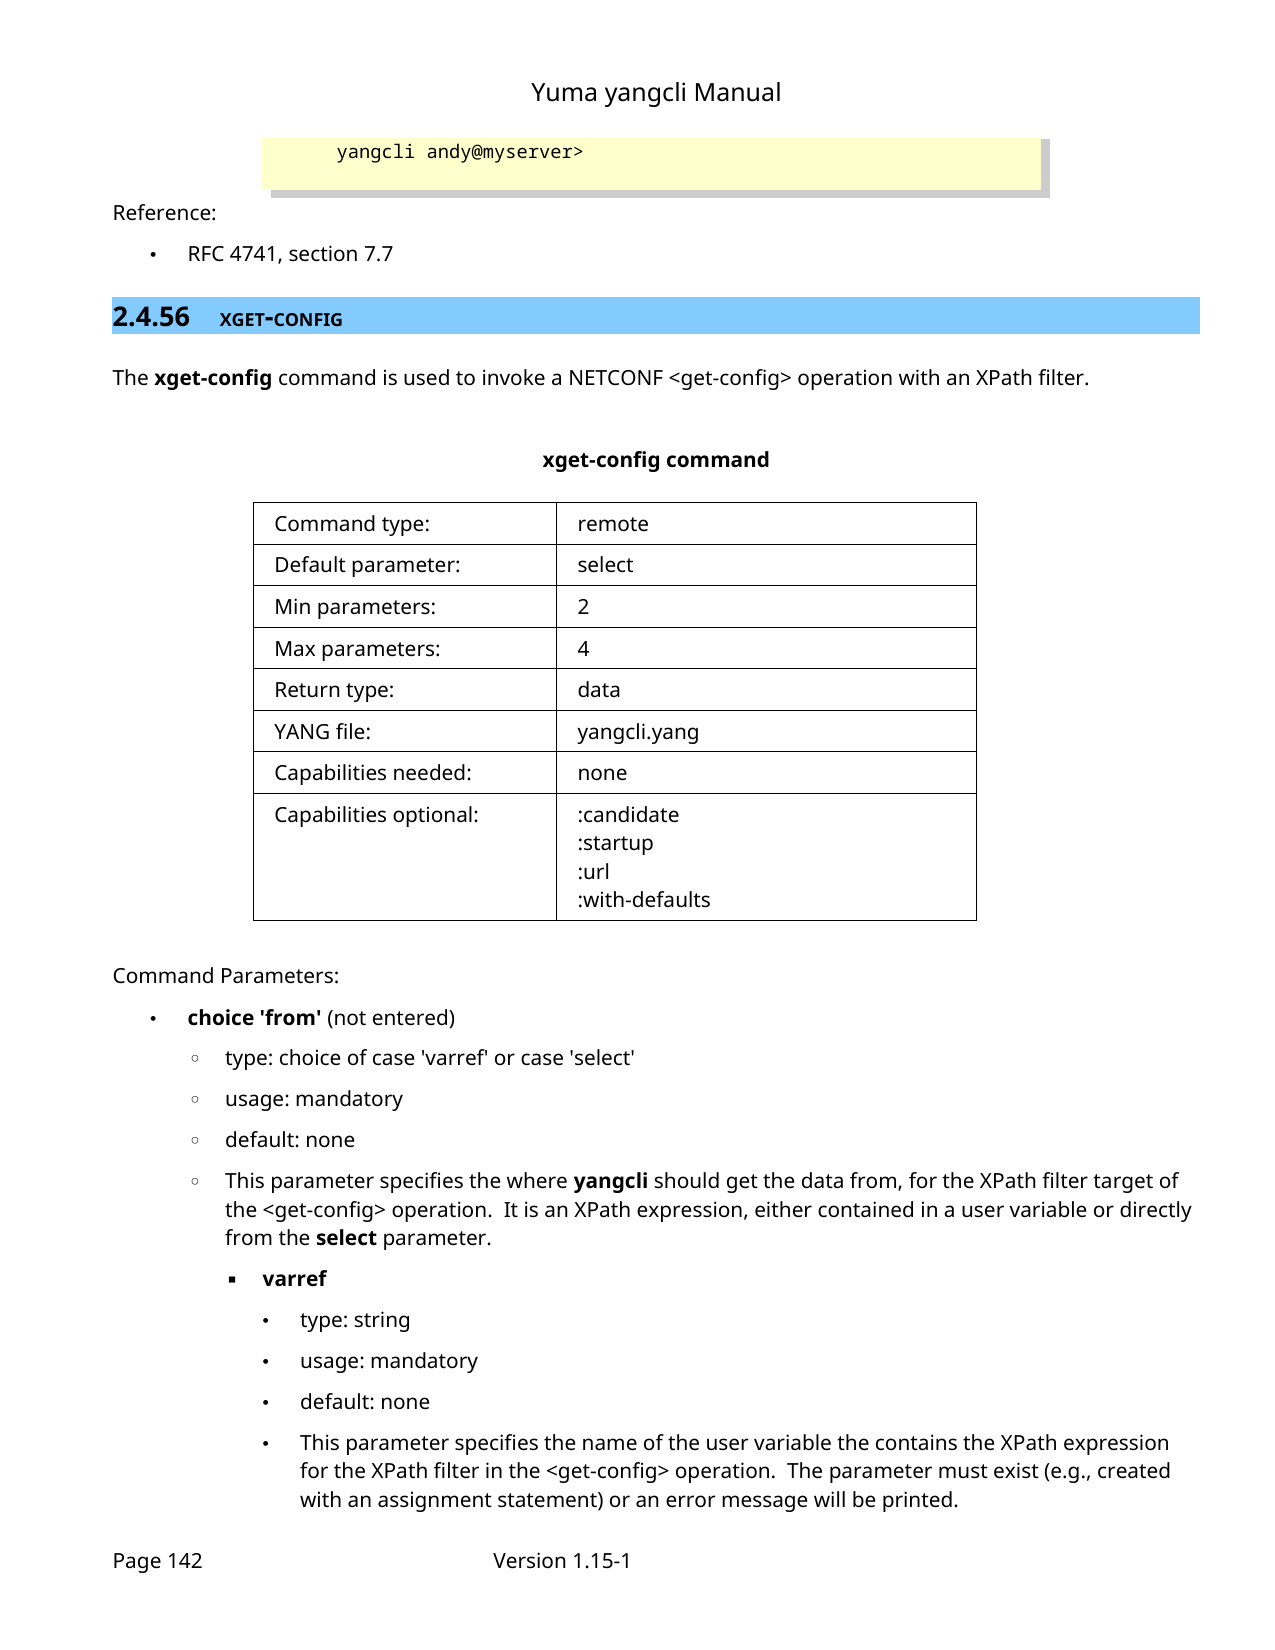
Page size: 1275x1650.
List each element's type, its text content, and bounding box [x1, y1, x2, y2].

table_cell select [557, 545, 976, 585]
list RFC 4741, section 7.7 [150, 239, 1200, 268]
table_cell 2 [557, 586, 976, 627]
list choice 'from' (not entered) [150, 1003, 1200, 1031]
list type: choice of case 'varref' or case 'select' [187, 1043, 1200, 1072]
table_cell Capabilities needed: [254, 752, 556, 793]
table_cell yangcli.yang [557, 711, 976, 751]
list default: none [262, 1387, 1200, 1415]
text The xget-config command is used to invoke a NETCONF <get-config> operation with an XPath filter. [112, 363, 1200, 392]
text yangcli andy@myserver> [262, 138, 1041, 164]
list usage: mandatory [262, 1346, 1200, 1374]
table_cell data [557, 669, 976, 710]
table_cell :candidate :startup :url :with-defaults [557, 794, 976, 920]
table_cell 4 [557, 628, 976, 668]
table_cell Return type: [254, 669, 556, 710]
text Command Parameters: [112, 962, 1200, 990]
text Reference: [112, 198, 1200, 227]
table_cell YANG file: [254, 711, 556, 751]
table_header Command type: [254, 503, 556, 543]
list usage: mandatory [187, 1084, 1200, 1113]
list This parameter specifies the name of the user variable the contains the XPath expression for the XPath filter in the <get-config> operation. The parameter must exist (e.g., created with an assignment statement) or an error message will be printed. [262, 1428, 1200, 1513]
table_cell Max parameters: [254, 628, 556, 668]
subtitle xget-config [112, 297, 1200, 334]
list This parameter specifies the where yangcli should get the data from, for the XPath filter target of the <get-config> operation. It is an XPath expression, either contained in a user variable or directly from the select parameter. [187, 1166, 1200, 1252]
subtitle xget-config command [127, 445, 1185, 473]
list type: string [262, 1305, 1200, 1333]
table_cell none [557, 752, 976, 793]
table_header remote [557, 503, 976, 543]
table_cell Min parameters: [254, 586, 556, 627]
list default: none [187, 1125, 1200, 1154]
list varref [225, 1264, 1200, 1293]
table_cell Capabilities optional: [254, 794, 556, 920]
table_cell Default parameter: [254, 545, 556, 585]
